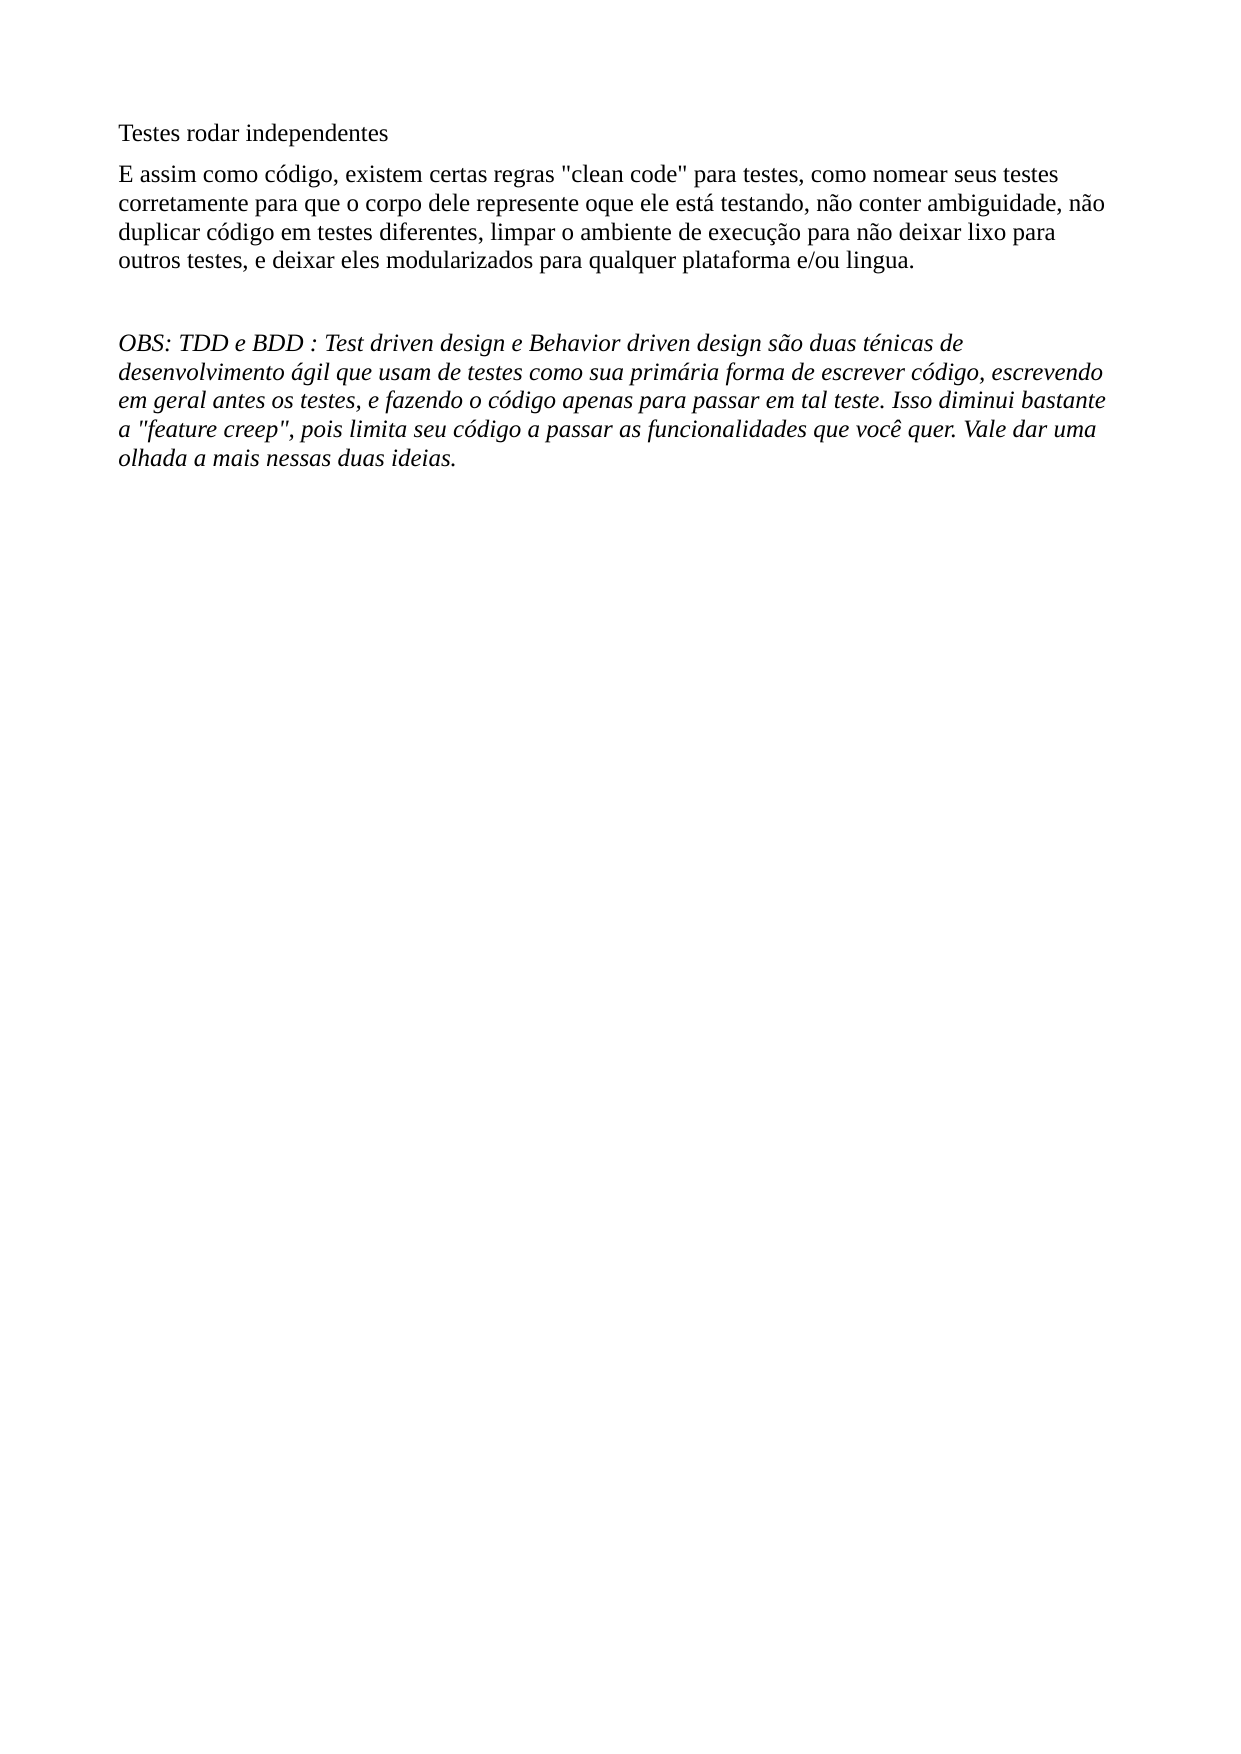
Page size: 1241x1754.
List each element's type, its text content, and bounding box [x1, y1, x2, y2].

text OBS: TDD e BDD : Test driven design e Behavior driven design são duas ténicas de desenvolvimento ágil que usam de testes como sua primária forma de escrever código, escrevendo em geral antes os testes, e fazendo o código apenas para passar em tal teste. Isso diminui bastante a "feature creep", pois limita seu código a passar as funcionalidades que você quer. Vale dar uma olhada a mais nessas duas ideias. [118, 328, 1122, 472]
text E assim como código, existem certas regras "clean code" para testes, como nomear seus testes corretamente para que o corpo dele represente oque ele está testando, não conter ambiguidade, não duplicar código em testes diferentes, limpar o ambiente de execução para não deixar lixo para outros testes, e deixar eles modularizados para qualquer plataforma e/ou lingua. [118, 159, 1122, 274]
text Testes rodar independentes [118, 118, 1122, 147]
